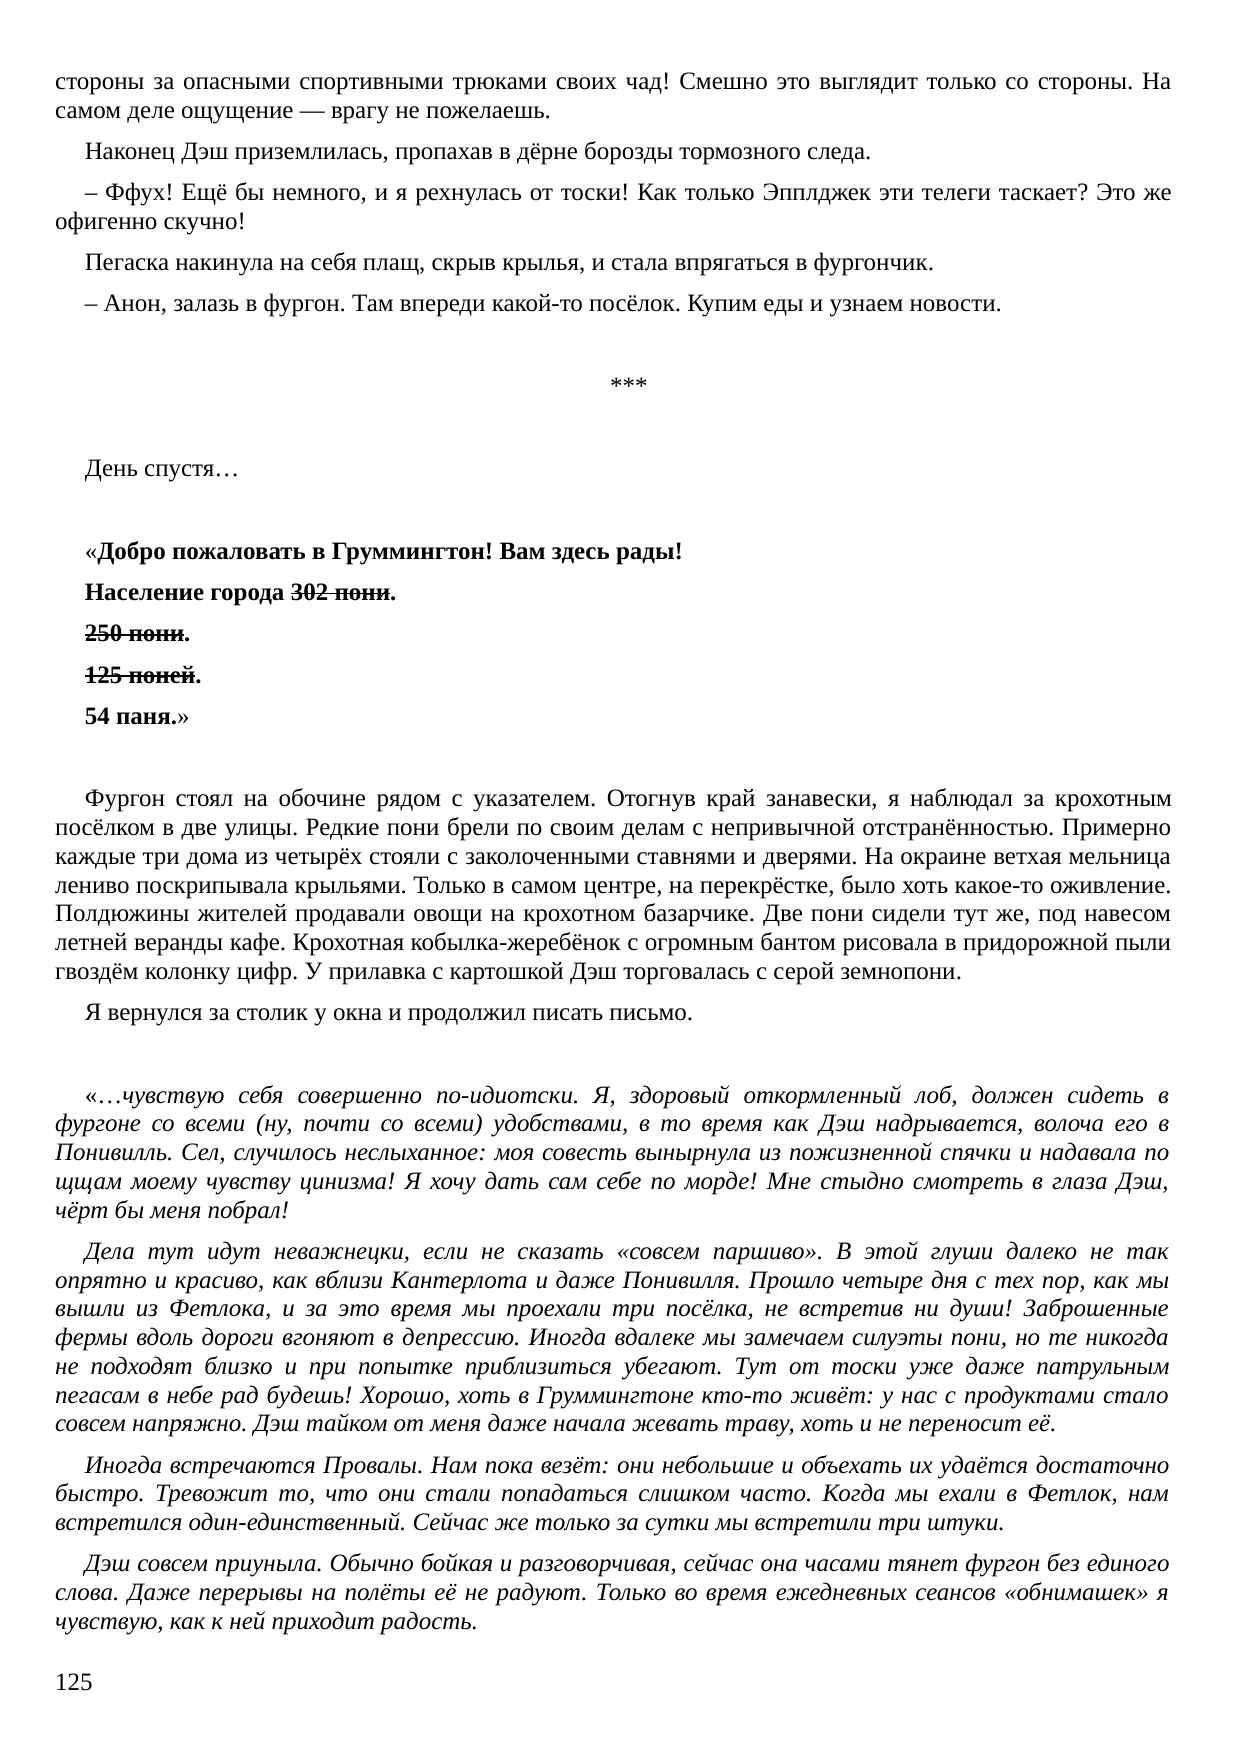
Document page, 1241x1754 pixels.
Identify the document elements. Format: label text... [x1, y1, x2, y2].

text – Ффух! Ещё бы немного, и я рехнулась от тоски! Как только Эпплджек эти телеги таскает? Это же офигенно скучно! [55, 177, 1173, 235]
text Иногда встречаются Провалы. Нам пока везёт: они небольшие и объехать их удаётся достаточно быстро. Тревожит то, что они стали попадаться слишком часто. Когда мы ехали в Фетлок, нам встретился один-единственный. Сейчас же только за сутки мы встретили три штуки. [55, 1450, 1173, 1536]
text Дела тут идут неважнецки, если не сказать «совсем паршиво». В этой глуши далеко не так опрятно и красиво, как вблизи Кантерлота и даже Понивилля. Прошло четыре дня с тех пор, как мы вышли из Фетлока, и за это время мы проехали три посёлка, не встретив ни души! Заброшенные фермы вдоль дороги вгоняют в депрессию. Иногда вдалеке мы замечаем силуэты пони, но те никогда не подходят близко и при попытке приблизиться убегают. Тут от тоски уже даже патрульным пегасам в небе рад будешь! Хорошо, хоть в Груммингтоне кто-то живёт: у нас с продуктами стало совсем напряжно. Дэш тайком от меня даже начала жевать траву, хоть и не переносит её. [55, 1236, 1173, 1437]
text 125 поней. [55, 660, 1173, 688]
text стороны за опасными спортивными трюками своих чад! Смешно это выглядит только со стороны. На самом деле ощущение — врагу не пожелаешь. [55, 66, 1173, 123]
text Пегаска накинула на себя плащ, скрыв крылья, и стала впрягаться в фургончик. [55, 247, 1173, 276]
text *** [55, 371, 1173, 400]
text 250 пони. [55, 618, 1173, 647]
text «…чувствую себя совершенно по-идиотски. Я, здоровый откормленный лоб, должен сидеть в фургоне со всеми (ну, почти со всеми) удобствами, в то время как Дэш надрывается, волоча его в Понивилль. Сел, случилось неслыханное: моя совесть вынырнула из пожизненной спячки и надавала по щщам моему чувству цинизма! Я хочу дать сам себе по морде! Мне стыдно смотреть в глаза Дэш, чёрт бы меня побрал! [55, 1080, 1173, 1223]
text «Добро пожаловать в Груммингтон! Вам здесь рады! [55, 536, 1173, 565]
text Я вернулся за столик у окна и продолжил писать письмо. [55, 997, 1173, 1026]
text – Анон, залазь в фургон. Там впереди какой-то посёлок. Купим еды и узнаем новости. [55, 288, 1173, 317]
text 54 паня.» [55, 701, 1173, 730]
text Население города 302 пони. [55, 577, 1173, 606]
text День спустя… [55, 453, 1173, 482]
text Дэш совсем приуныла. Обычно бойкая и разговорчивая, сейчас она часами тянет фургон без единого слова. Даже перерывы на полёты её не радуют. Только во время ежедневных сеансов «обнимашек» я чувствую, как к ней приходит радость. [55, 1548, 1173, 1635]
text Наконец Дэш приземлилась, пропахав в дёрне борозды тормозного следа. [55, 136, 1173, 165]
text Фургон стоял на обочине рядом с указателем. Отогнув край занавески, я наблюдал за крохотным посёлком в две улицы. Редкие пони брели по своим делам с непривычной отстранённостью. Примерно каждые три дома из четырёх стояли с заколоченными ставнями и дверями. На окраине ветхая мельница лениво поскрипывала крыльями. Только в самом центре, на перекрёстке, было хоть какое-то оживление. Полдюжины жителей продавали овощи на крохотном базарчике. Две пони сидели тут же, под навесом летней веранды кафе. Крохотная кобылка-жеребёнок с огромным бантом рисовала в придорожной пыли гвоздём колонку цифр. У прилавка с картошкой Дэш торговалась с серой земнопони. [55, 783, 1173, 985]
